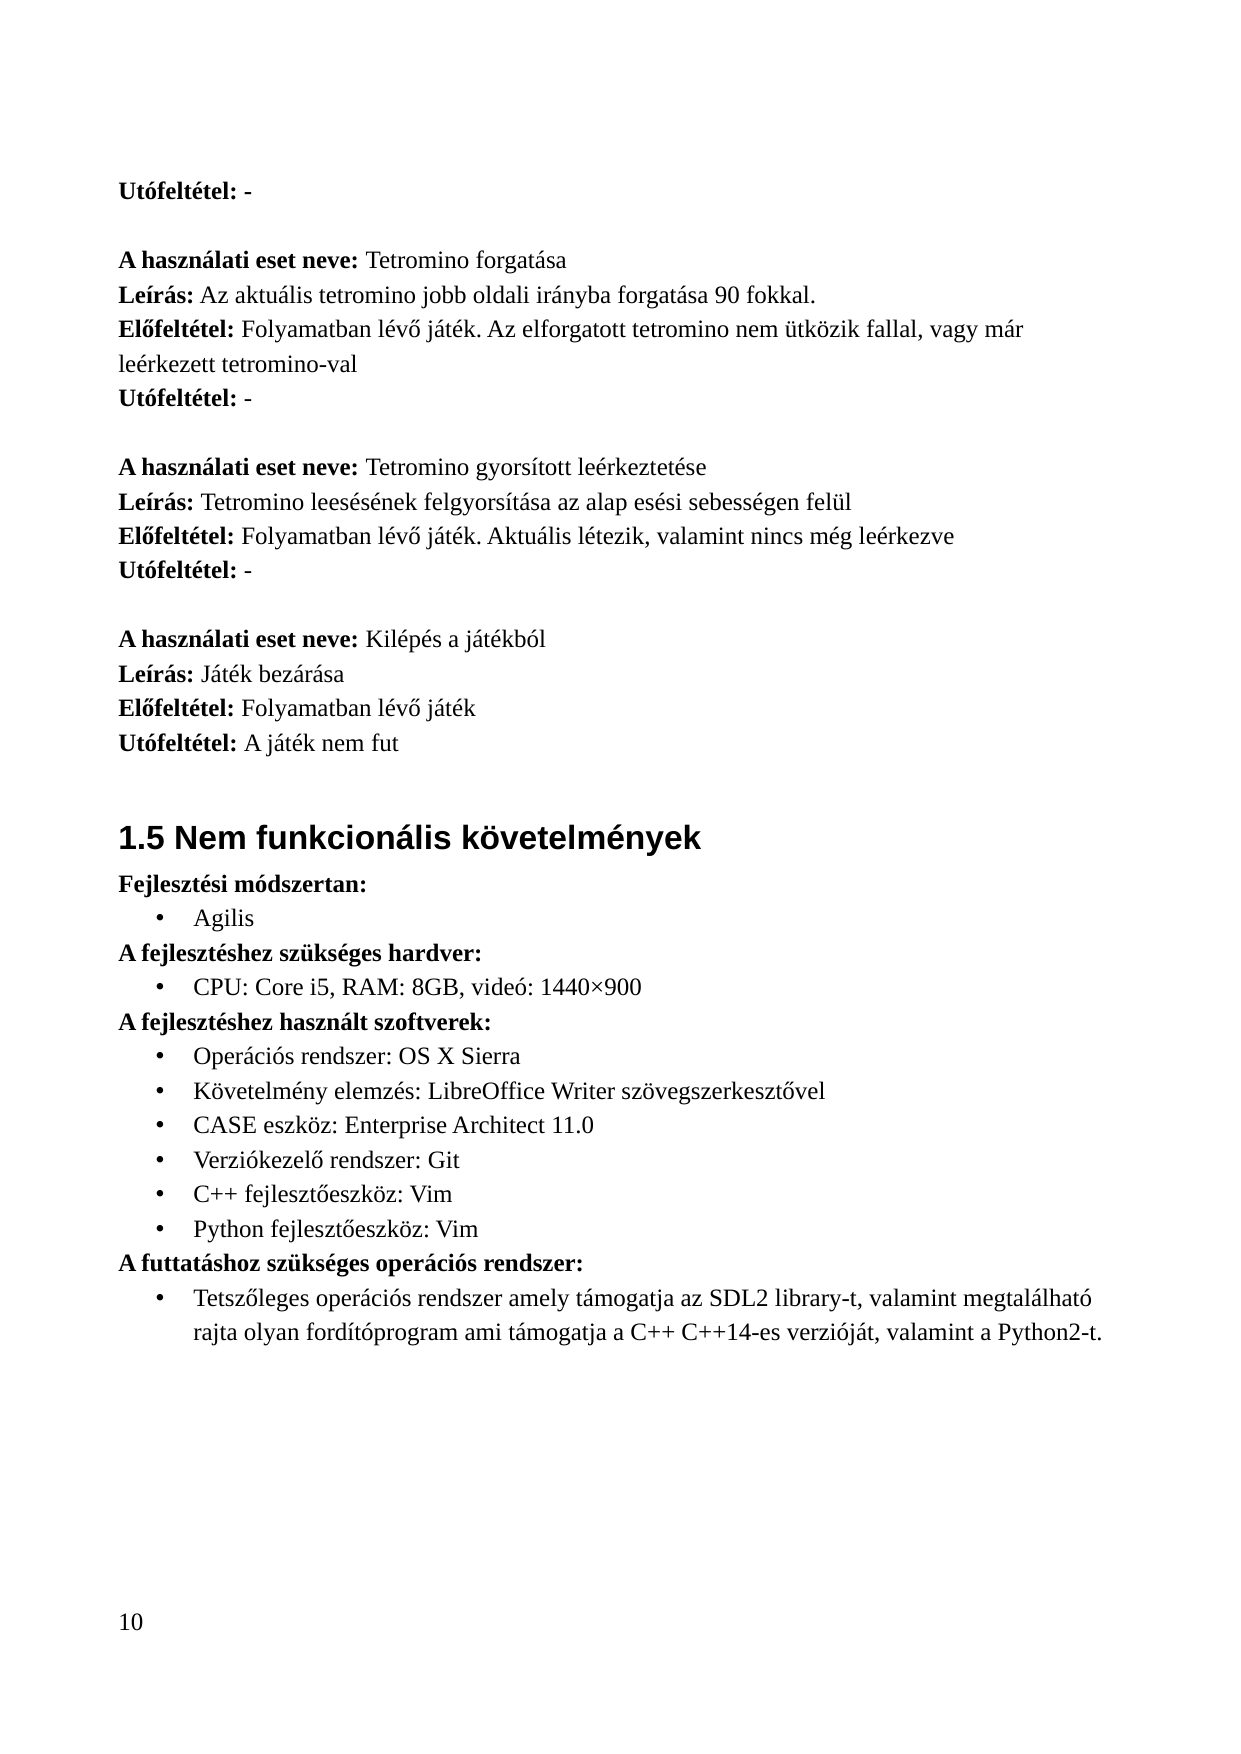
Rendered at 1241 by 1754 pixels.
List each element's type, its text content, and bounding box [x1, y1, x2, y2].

list Operációs rendszer: OS X Sierra [156, 1041, 1122, 1070]
subtitle 1.5 Nem funkcionális követelmények [118, 818, 1122, 856]
list CPU: Core i5, RAM: 8GB, videó: 1440×900 [156, 972, 1122, 1001]
text A fejlesztéshez szükséges hardver: [118, 938, 1122, 967]
text A használati eset neve: Tetromino gyorsított leérkeztetése [118, 452, 1122, 481]
list Követelmény elemzés: LibreOffice Writer szövegszerkesztővel [156, 1076, 1122, 1104]
text A használati eset neve: Kilépés a játékból [118, 624, 1122, 653]
text Utófeltétel: - [118, 383, 1122, 412]
list CASE eszköz: Enterprise Architect 11.0 [156, 1110, 1122, 1139]
list C++ fejlesztőeszköz: Vim [156, 1179, 1122, 1208]
text A futtatáshoz szükséges operációs rendszer: [118, 1248, 1122, 1277]
text Utófeltétel: - [118, 176, 1122, 205]
text Előfeltétel: Folyamatban lévő játék. Az elforgatott tetromino nem ütközik fallal, vagy már leérkezett tetromino-val [118, 314, 1122, 377]
text Utófeltétel: A játék nem fut [118, 728, 1122, 757]
list Agilis [156, 903, 1122, 932]
text Leírás: Játék bezárása [118, 659, 1122, 688]
text A fejlesztéshez használt szoftverek: [118, 1007, 1122, 1036]
text Előfeltétel: Folyamatban lévő játék. Aktuális létezik, valamint nincs még leérkezve [118, 521, 1122, 550]
text Leírás: Az aktuális tetromino jobb oldali irányba forgatása 90 fokkal. [118, 280, 1122, 308]
list Python fejlesztőeszköz: Vim [156, 1214, 1122, 1242]
text Utófeltétel: - [118, 556, 1122, 584]
text Előfeltétel: Folyamatban lévő játék [118, 693, 1122, 722]
text A használati eset neve: Tetromino forgatása [118, 245, 1122, 274]
list Tetszőleges operációs rendszer amely támogatja az SDL2 library-t, valamint megtalálható rajta olyan fordítóprogram ami támogatja a C++ C++14-es verzióját, valamint a Python2-t. [156, 1283, 1122, 1346]
text Leírás: Tetromino leesésének felgyorsítása az alap esési sebességen felül [118, 487, 1122, 515]
list Verziókezelő rendszer: Git [156, 1145, 1122, 1173]
text Fejlesztési módszertan: [118, 869, 1122, 898]
